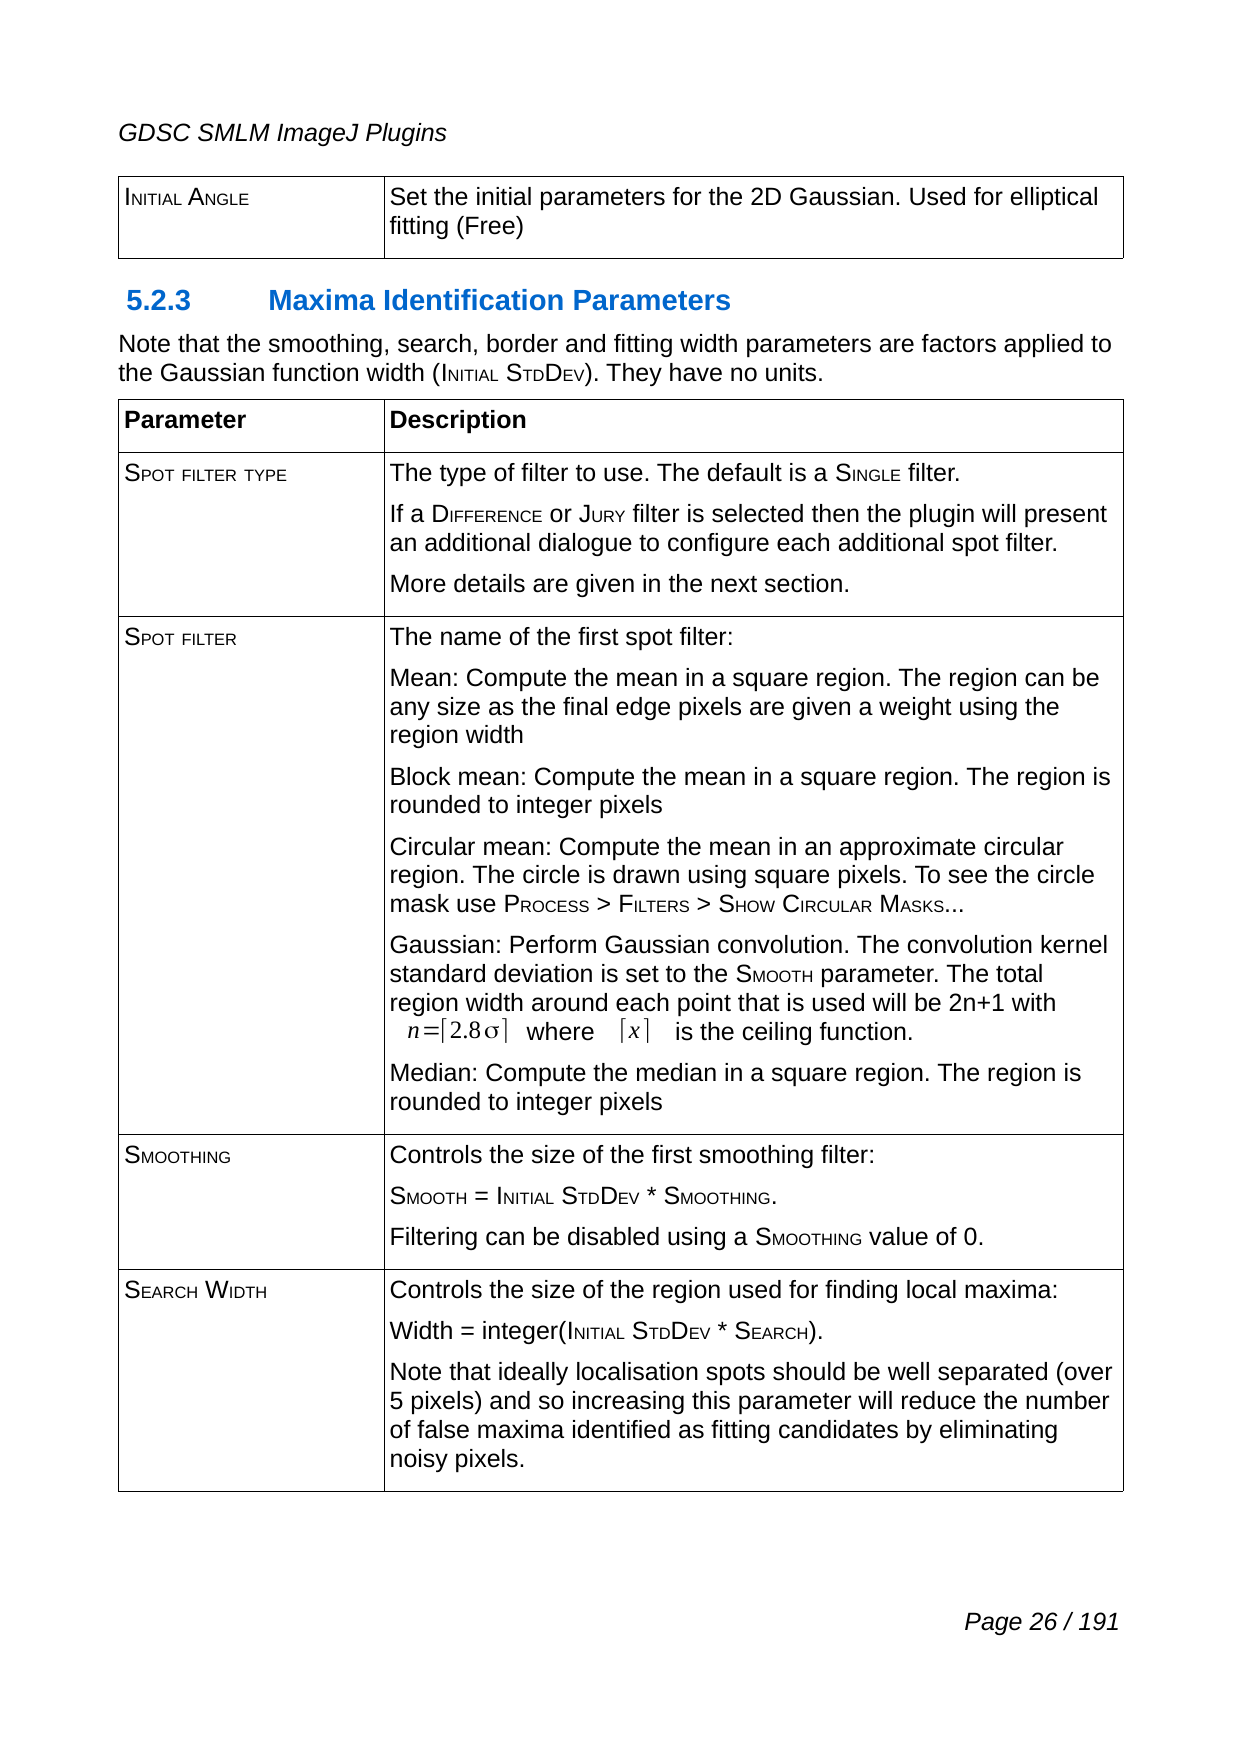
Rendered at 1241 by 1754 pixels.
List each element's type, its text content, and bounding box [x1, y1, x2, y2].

table_cell Controls the size of the first smoothing filter: Smooth = Initial StdDev * Smoothing. Filtering can be disabled using a Smoothing value of 0. [385, 1135, 1123, 1269]
table_cell The name of the first spot filter: Mean: Compute the mean in a square region. The region can be any size as the final edge pixels are given a weight using the region width Block mean: Compute the mean in a square region. The region is rounded to integer pixels Circular mean: Compute the mean in an approximate circular region. The circle is drawn using square pixels. To see the circle mask use Process > Filters > Show Circular Masks... Gaussian: Perform Gaussian convolution. The convolution kernel standard deviation is set to the Smooth parameter. The total region width around each point that is used will be 2n+1 withwhere is the ceiling function. Median: Compute the median in a square region. The region is rounded to integer pixels [385, 617, 1123, 1134]
table_cell Spot filter type [119, 453, 384, 616]
subtitle Maxima Identification Parameters [118, 283, 1122, 317]
table_header Description [385, 400, 1123, 452]
table_header Parameter [119, 400, 384, 452]
table_cell The type of filter to use. The default is a Single filter. If a Difference or Jury filter is selected then the plugin will present an additional dialogue to configure each additional spot filter. More details are given in the next section. [385, 453, 1123, 616]
table_cell Spot filter [119, 617, 384, 1134]
table_cell Set the initial parameters for the 2D Gaussian. Used for elliptical fitting (Free) [385, 177, 1123, 258]
text Note that the smoothing, search, border and fitting width parameters are factors applied to the Gaussian function width (Initial StdDev). They have no units. [118, 329, 1122, 387]
table_cell Smoothing [119, 1135, 384, 1269]
table_cell Search Width [119, 1270, 384, 1491]
table_cell Initial Angle [119, 177, 384, 258]
table_cell Controls the size of the region used for finding local maxima: Width = integer(Initial StdDev * Search). Note that ideally localisation spots should be well separated (over 5 pixels) and so increasing this parameter will reduce the number of false maxima identified as fitting candidates by eliminating noisy pixels. [385, 1270, 1123, 1491]
